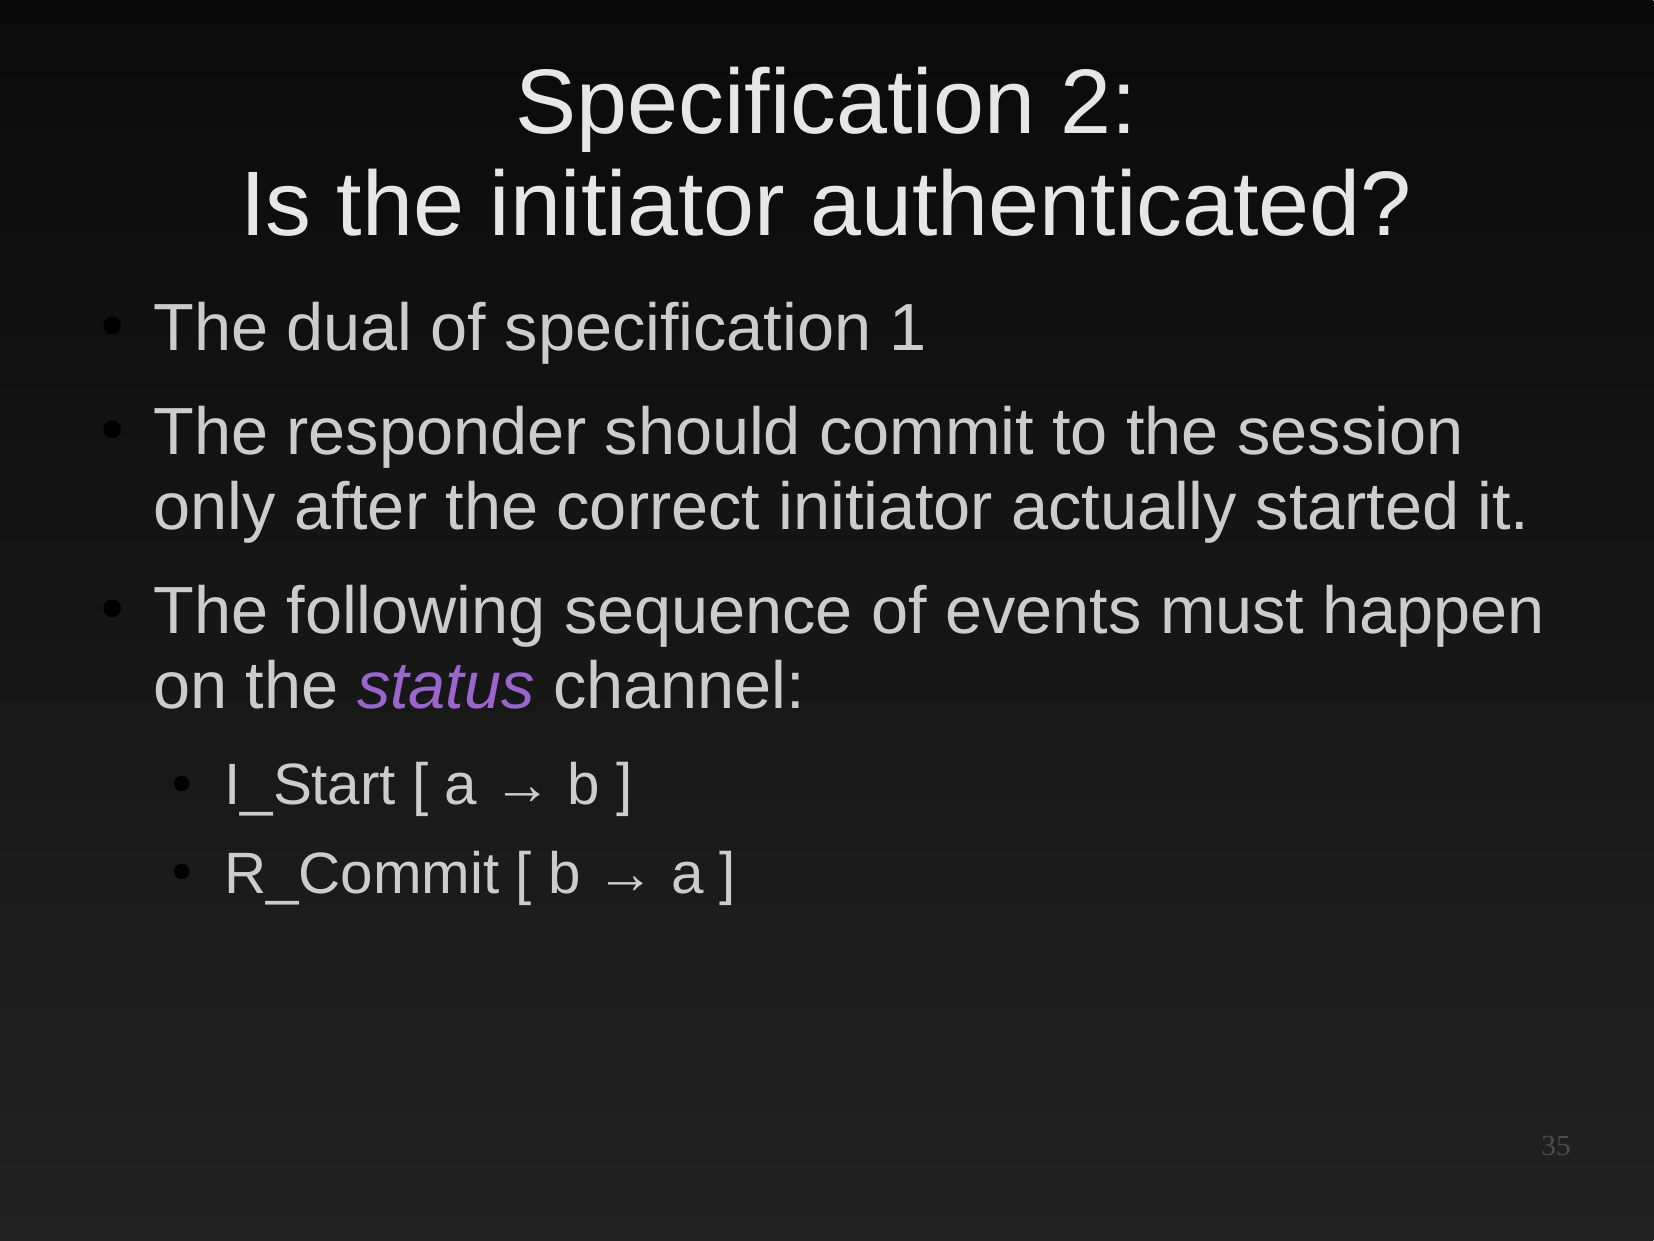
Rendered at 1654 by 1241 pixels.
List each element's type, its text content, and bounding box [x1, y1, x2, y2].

title Specification 2: Is the initiator authenticated? [82, 49, 1571, 257]
list The dual of specification 1 The responder should commit to the session only after the correct initiator actually started it. The following sequence of events must happen on the status channel: I_Start [ a → b ] R_Commit [ b → a ] [82, 290, 1571, 1205]
